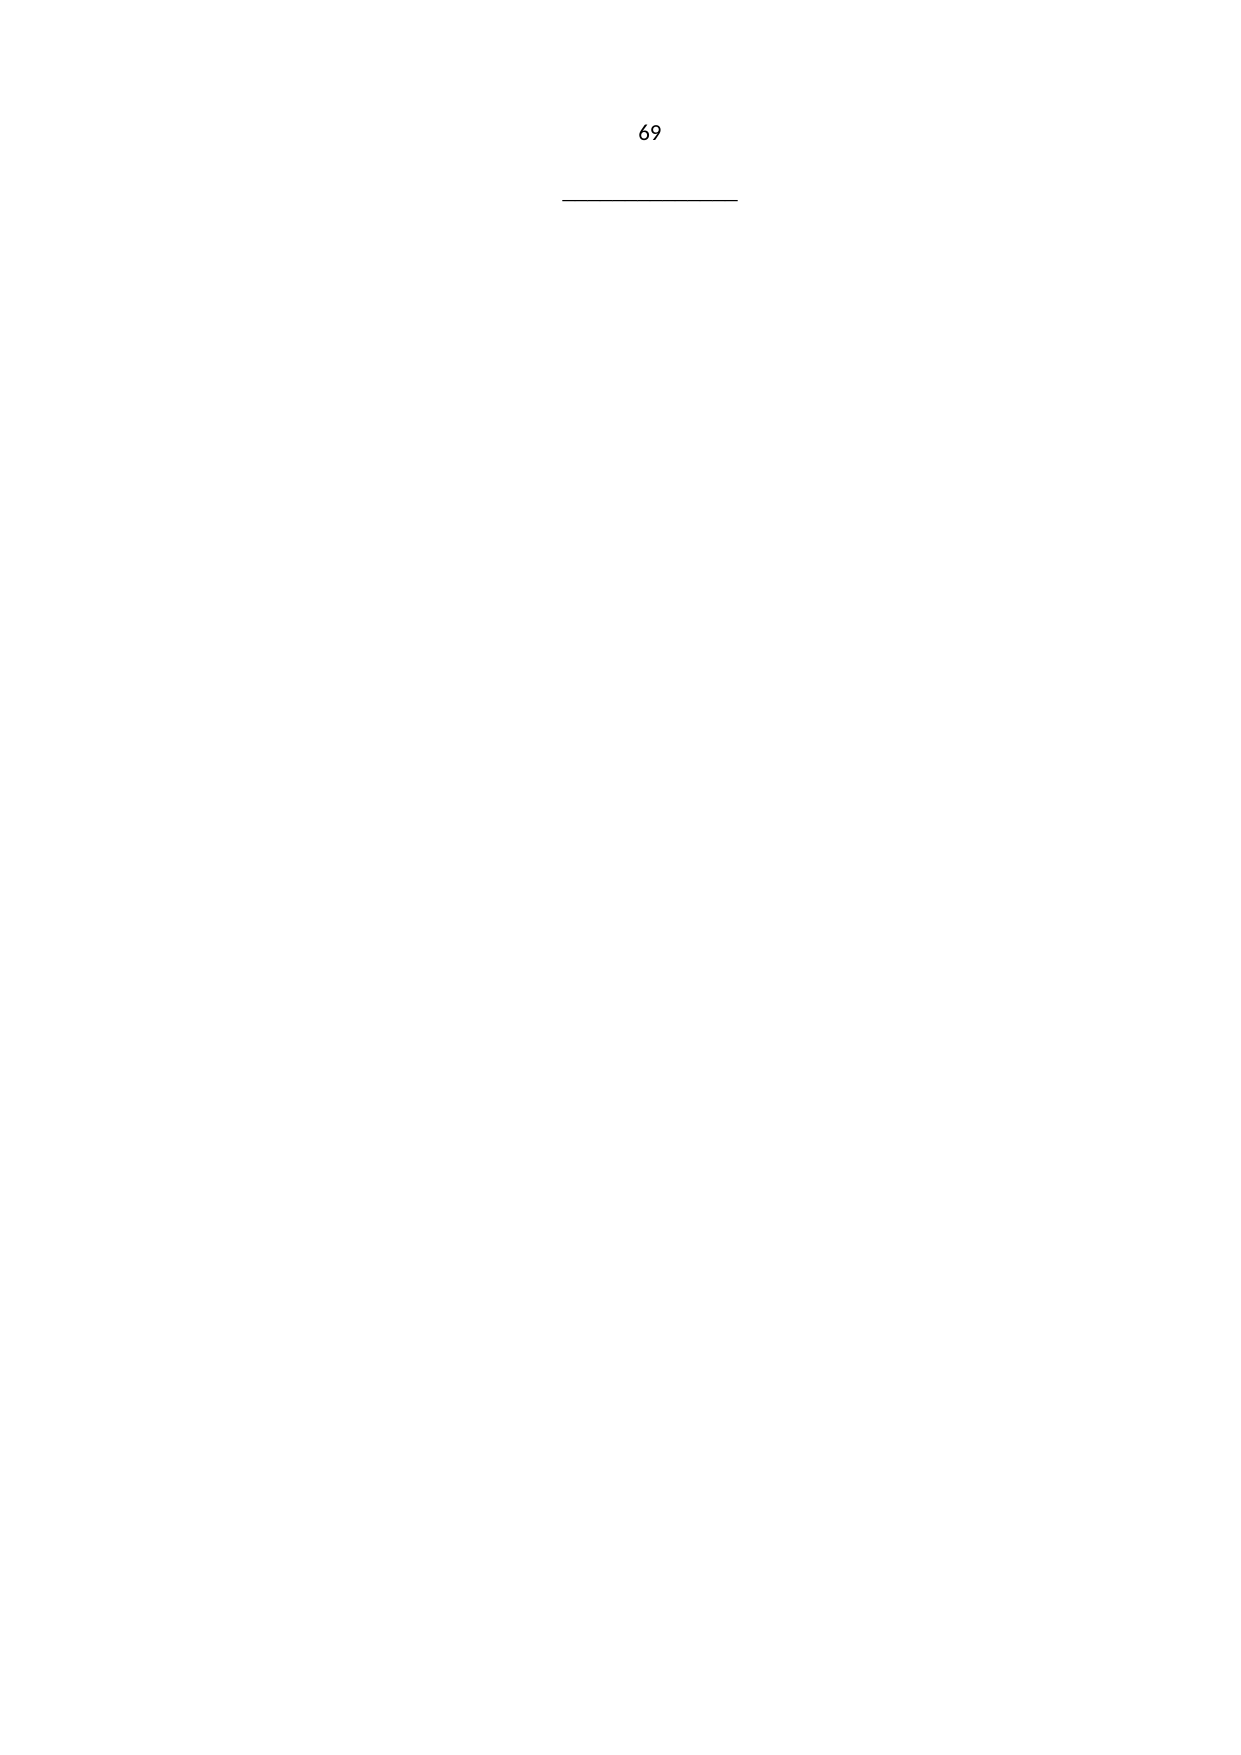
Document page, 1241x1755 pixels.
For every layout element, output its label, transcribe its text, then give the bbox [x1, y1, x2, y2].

text ______________ [177, 175, 1122, 204]
